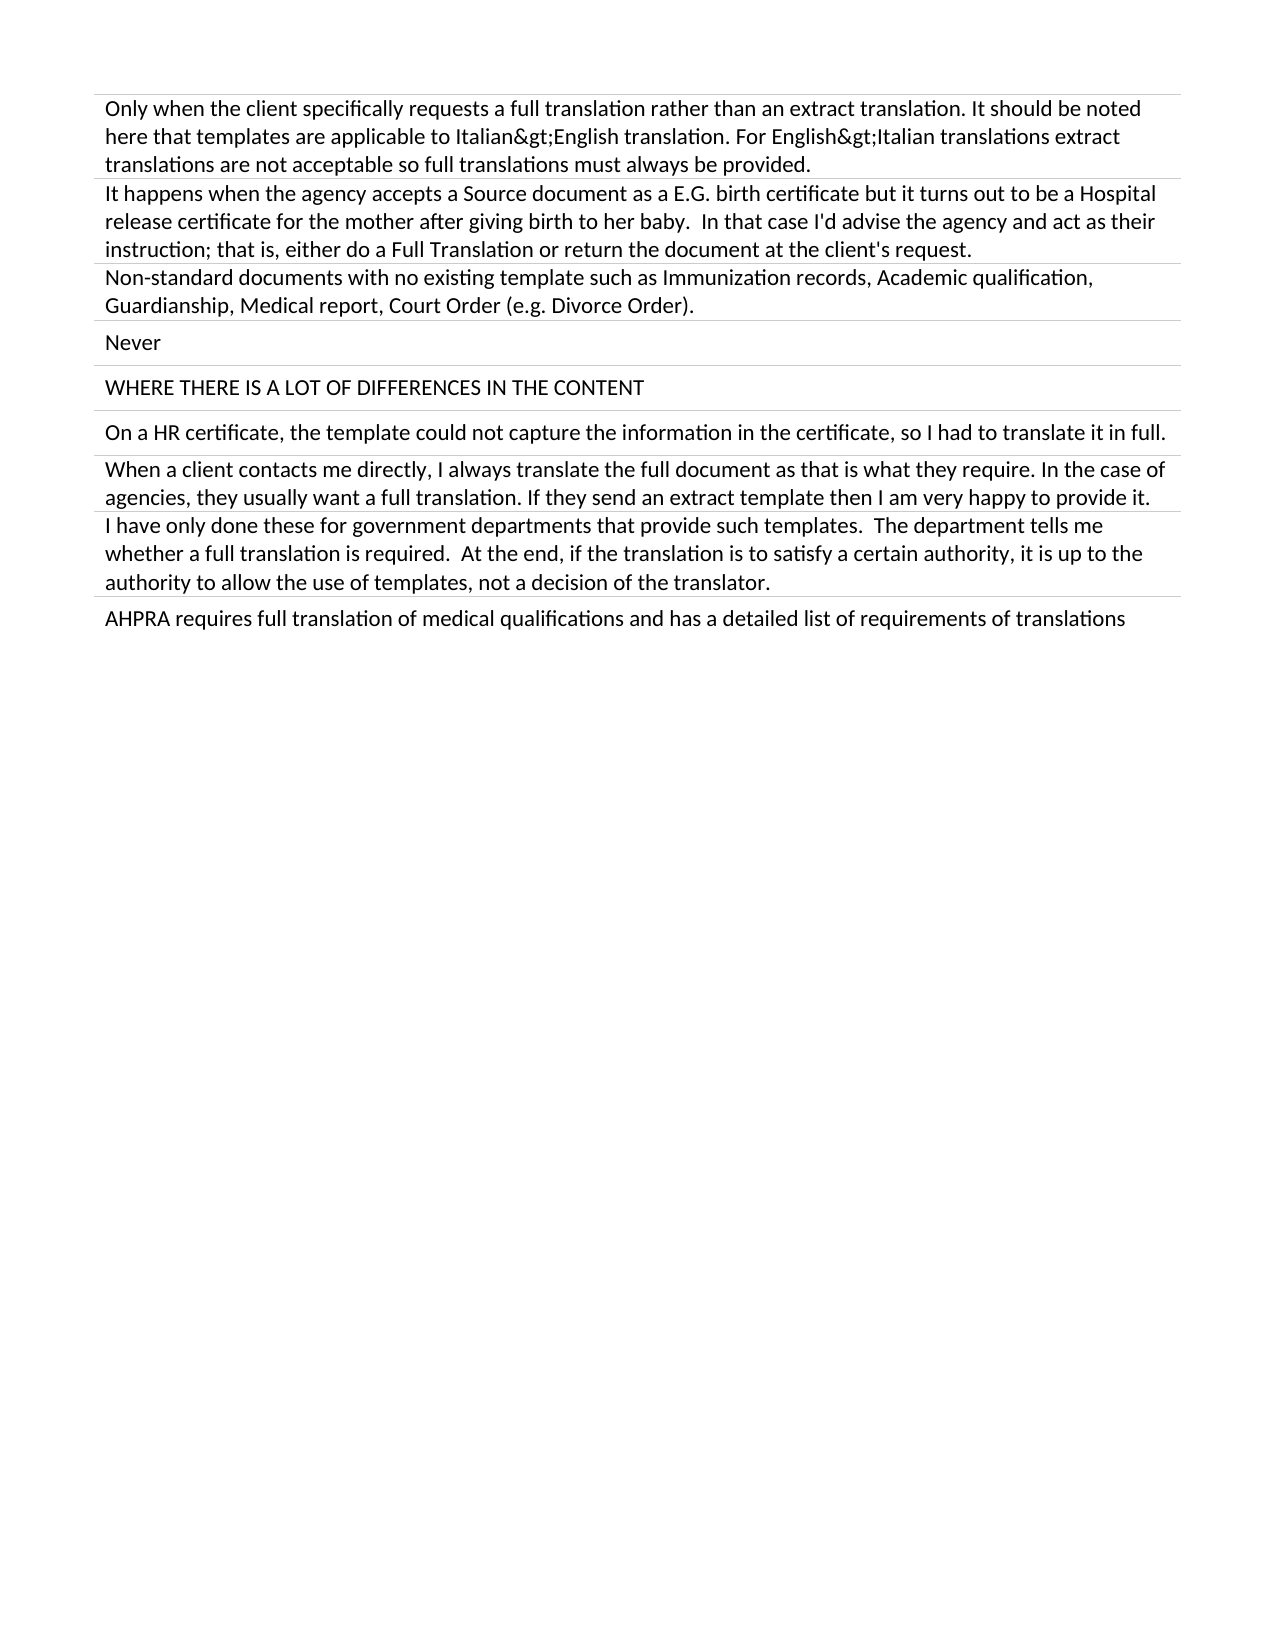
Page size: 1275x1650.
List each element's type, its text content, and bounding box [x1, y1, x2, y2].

table_cell When a client contacts me directly, I always translate the full document as that is what they require. In the case of agencies, they usually want a full translation. If they send an extract template then I am very happy to provide it. [94, 456, 1181, 511]
table_cell It happens when the agency accepts a Source document as a E.G. birth certificate but it turns out to be a Hospital release certificate for the mother after giving birth to her baby. In that case I'd advise the agency and act as their instruction; that is, either do a Full Translation or return the document at the client's request. [94, 179, 1181, 263]
table_cell Only when the client specifically requests a full translation rather than an extract translation. It should be noted here that templates are applicable to Italian&gt;English translation. For English&gt;Italian translations extract translations are not acceptable so full translations must always be provided. [94, 95, 1181, 178]
table_cell On a HR certificate, the template could not capture the information in the certificate, so I had to translate it in full. [94, 411, 1181, 454]
table_cell I have only done these for government departments that provide such templates. The department tells me whether a full translation is required. At the end, if the translation is to satisfy a certain authority, it is up to the authority to allow the use of templates, not a decision of the translator. [94, 512, 1181, 596]
table_cell Never [94, 321, 1181, 364]
table_cell AHPRA requires full translation of medical qualifications and has a detailed list of requirements of translations [94, 597, 1181, 641]
table_cell WHERE THERE IS A LOT OF DIFFERENCES IN THE CONTENT [94, 366, 1181, 409]
table_cell Non-standard documents with no existing template such as Immunization records, Academic qualification, Guardianship, Medical report, Court Order (e.g. Divorce Order). [94, 264, 1181, 319]
